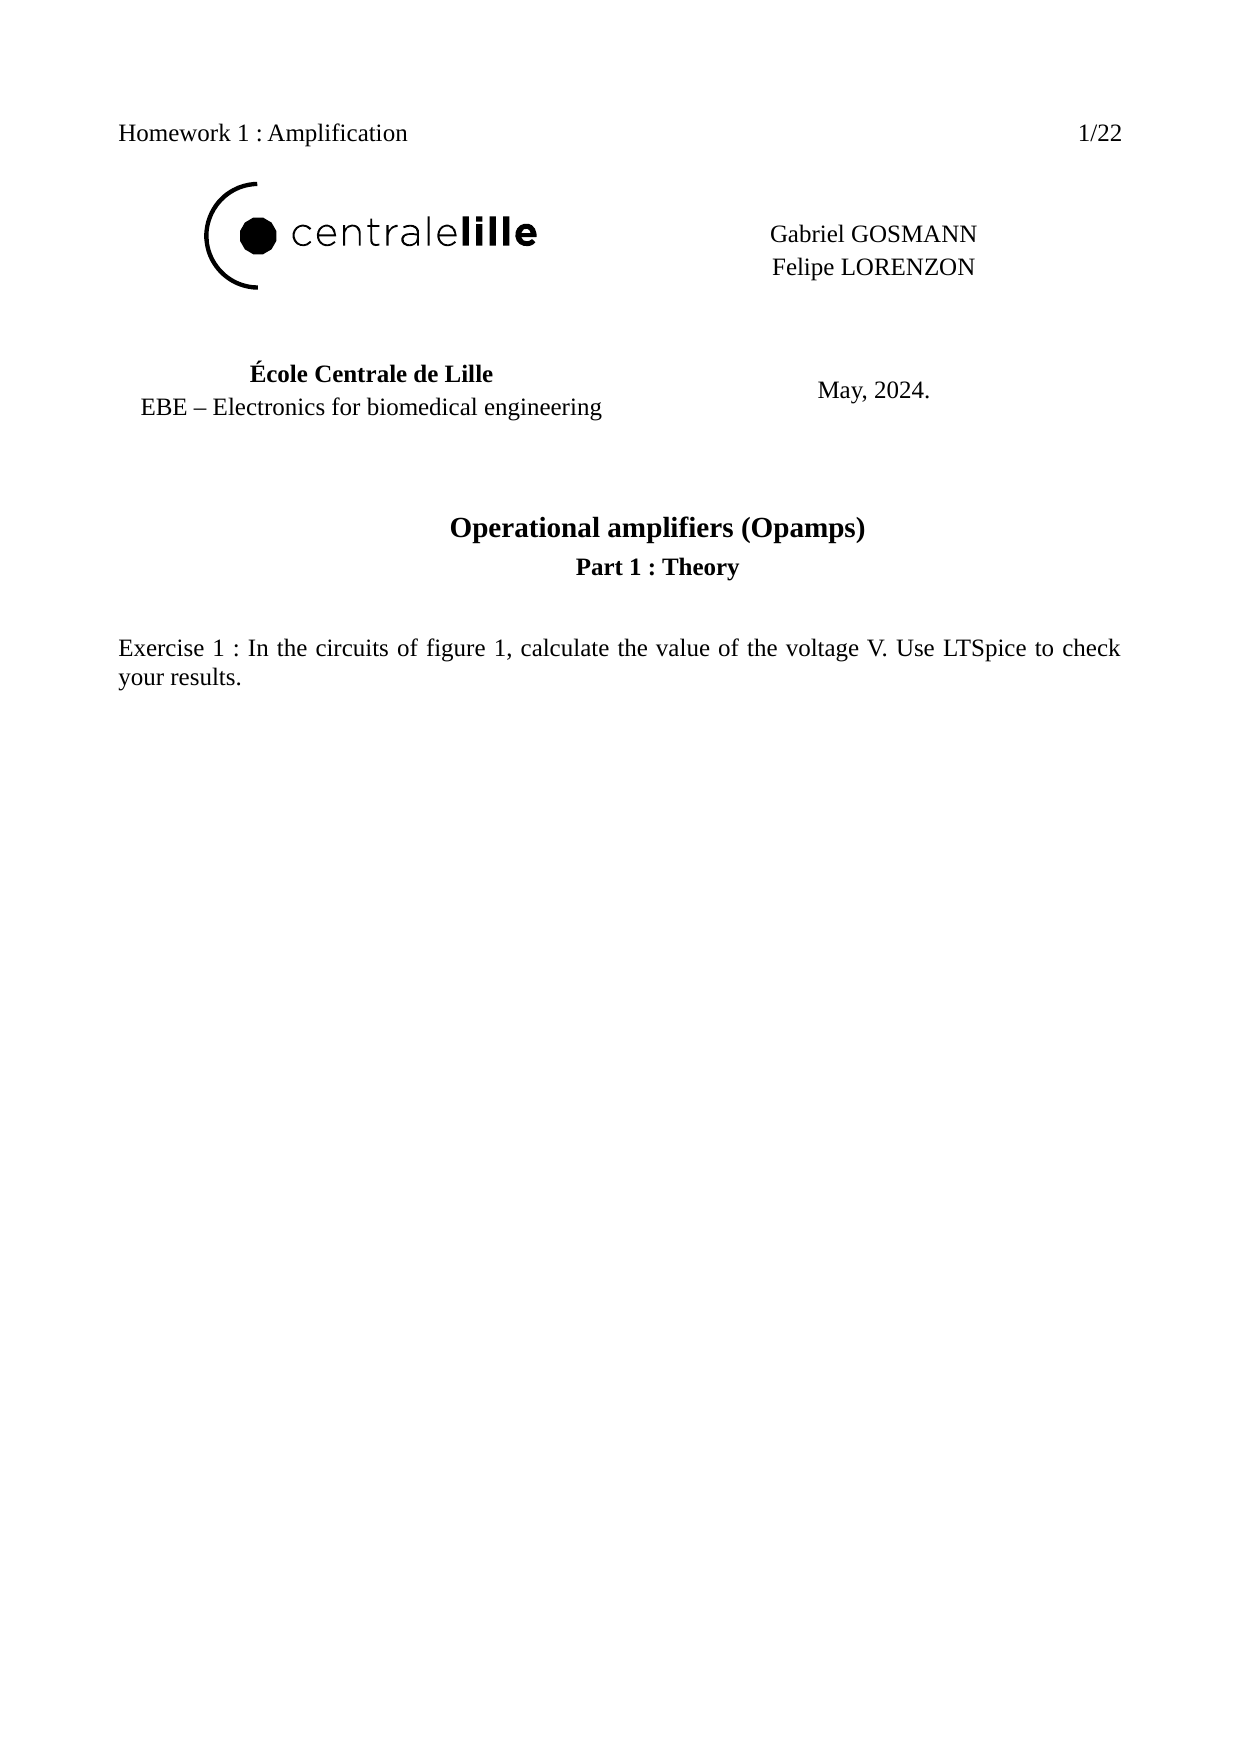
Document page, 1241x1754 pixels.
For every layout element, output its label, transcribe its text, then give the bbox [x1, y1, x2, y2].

table_header Gabriel GOSMANN Felipe LORENZON [624, 176, 1123, 327]
text Exercise 1 : In the circuits of figure 1, calculate the value of the voltage V. Use LTSpice to check your results. [118, 633, 1122, 691]
list Part 1 : Theory [156, 552, 1122, 581]
table_cell May, 2024. [624, 327, 1123, 457]
table_cell École Centrale de Lille EBE – Electronics for biomedical engineering [118, 327, 624, 457]
table_header [118, 176, 624, 327]
list Operational amplifiers (Opamps) [156, 510, 1122, 544]
